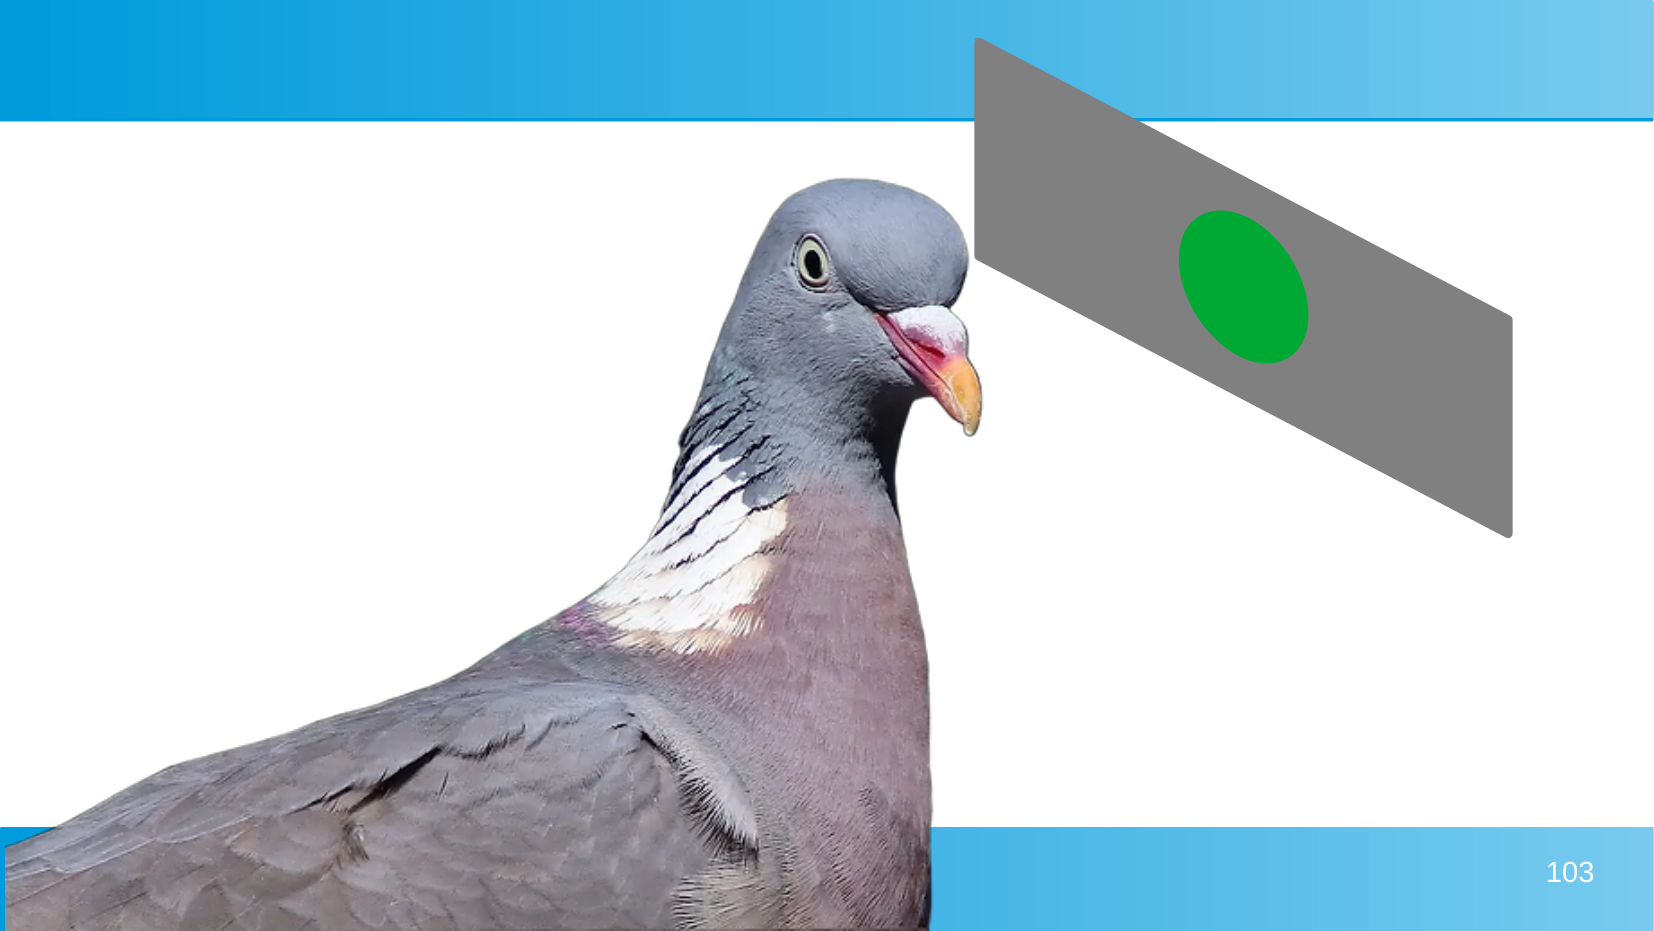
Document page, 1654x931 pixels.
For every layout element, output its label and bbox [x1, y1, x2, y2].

text_box [978, 42, 1509, 534]
picture [5, 130, 1007, 931]
